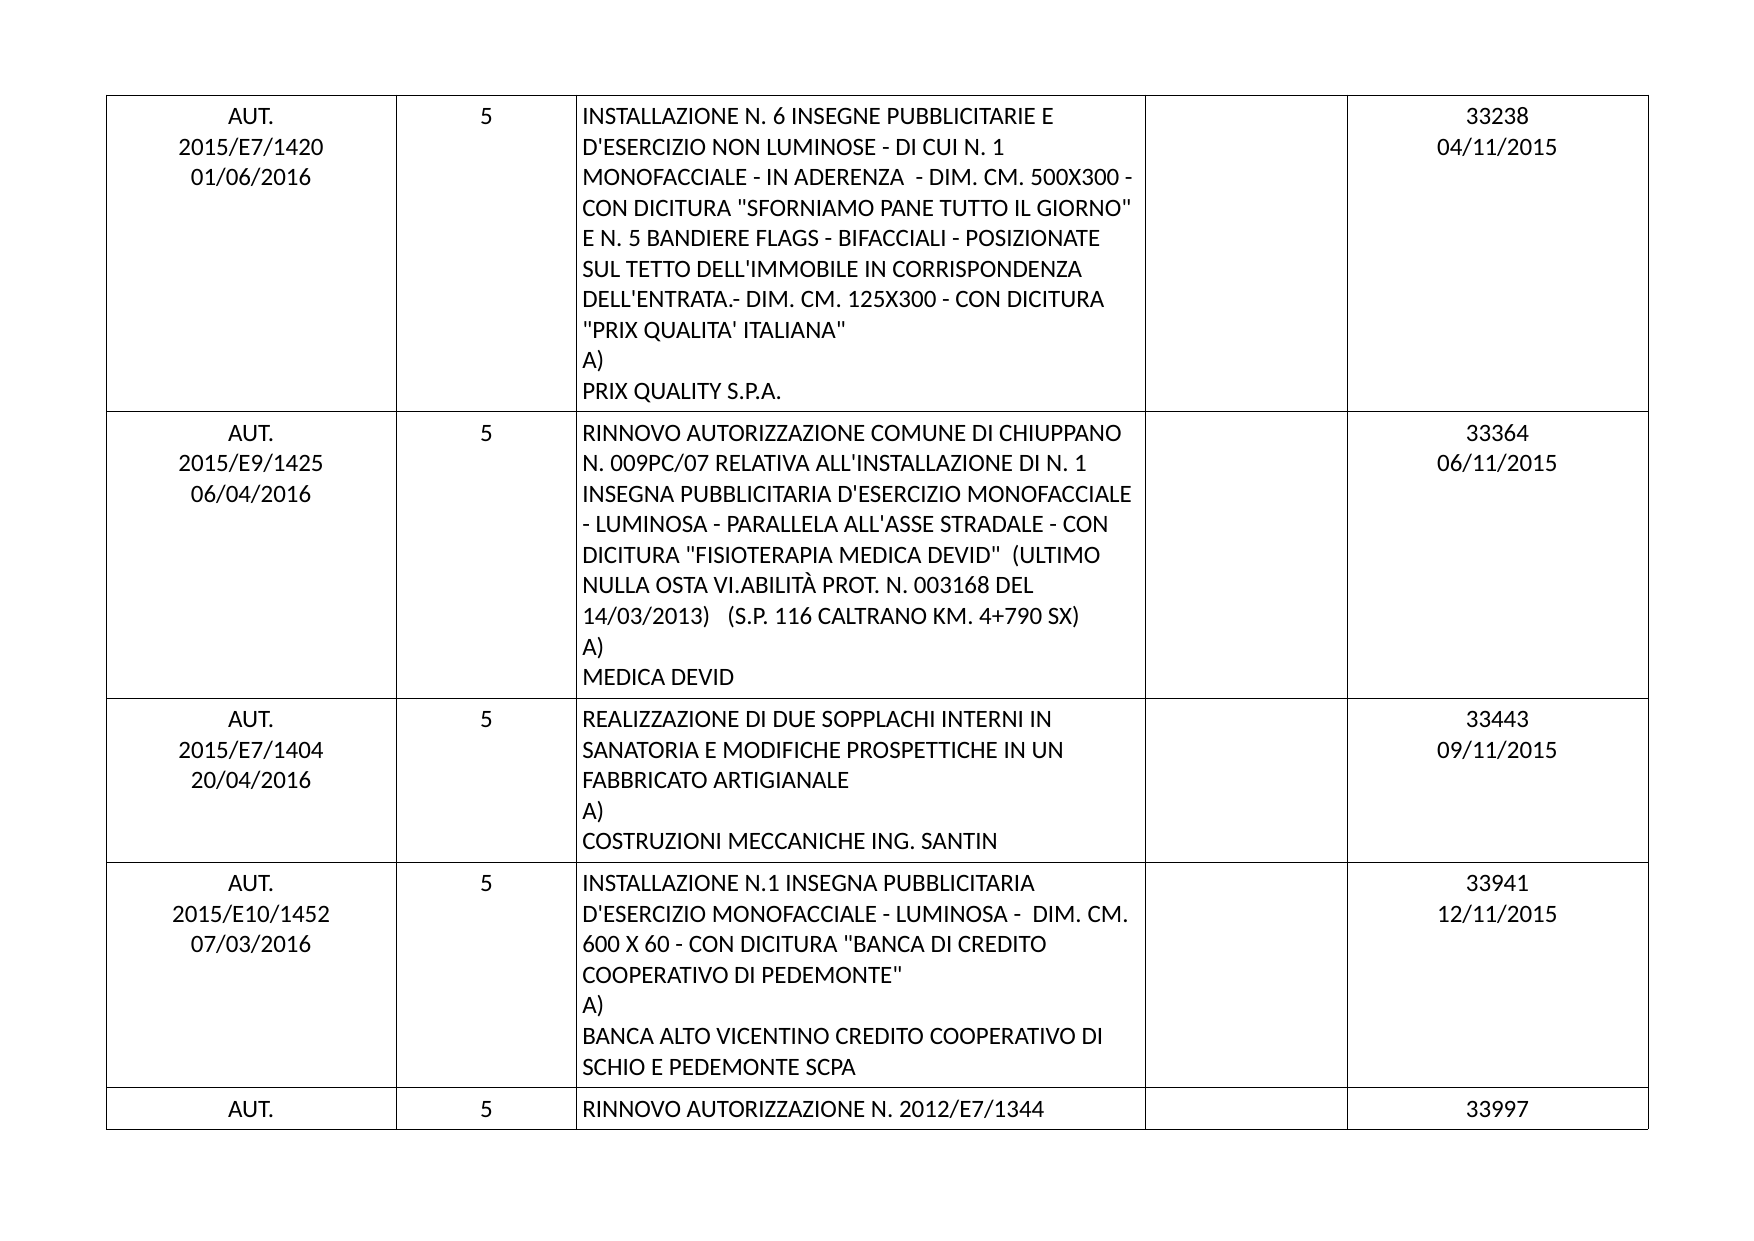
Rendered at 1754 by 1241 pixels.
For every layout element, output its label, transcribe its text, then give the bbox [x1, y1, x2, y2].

table_cell AUT. 2015/E10/1452 07/03/2016 [107, 863, 396, 1087]
table_cell Realizzazione di due sopplachi interni in sanatoria e modifiche prospettiche in un fabbricato artigianale A) Costruzioni meccaniche ing. santin [577, 699, 1145, 862]
table_cell 33443 09/11/2015 [1348, 699, 1648, 862]
table_cell Rinnovo autorizzazione comune di chiuppano n. 009pc/07 relativa all'installazione di n. 1 insegna pubblicitaria d'esercizio monofacciale - luminosa - parallela all'asse stradale - con dicitura "fisioterapia medica devid" (ultimo nulla osta vi.abilità prot. n. 003168 del 14/03/2013) (s.p. 116 caltrano km. 4+790 sx) A) Medica devid [577, 412, 1145, 697]
table_cell [1146, 412, 1347, 697]
table_cell [1146, 96, 1347, 411]
table_cell 5 [397, 412, 576, 697]
table_cell AUT. 2015/E9/1425 06/04/2016 [107, 412, 396, 697]
table_cell Installazione n.1 insegna pubblicitaria d'esercizio monofacciale - luminosa - dim. cm. 600 x 60 - con dicitura "banca di credito cooperativo di pedemonte" A) Banca alto vicentino credito cooperativo di schio e pedemonte scpa [577, 863, 1145, 1087]
table_cell 5 [397, 863, 576, 1087]
table_cell AUT. 2015/E7/1420 01/06/2016 [107, 96, 396, 411]
table_cell 33364 06/11/2015 [1348, 412, 1648, 697]
table_cell 33238 04/11/2015 [1348, 96, 1648, 411]
table_cell 33941 12/11/2015 [1348, 863, 1648, 1087]
table_cell 5 [397, 96, 576, 411]
table_cell [1146, 863, 1347, 1087]
table_cell 5 [397, 699, 576, 862]
table_cell AUT. 2015/E7/1404 20/04/2016 [107, 699, 396, 862]
table_cell AUT. [107, 1088, 396, 1129]
table_cell 5 [397, 1088, 576, 1129]
table_cell 33997 [1348, 1088, 1648, 1129]
table_cell Rinnovo autorizzazione n. 2012/e7/1344 [577, 1088, 1145, 1129]
table_cell [1146, 699, 1347, 862]
table_cell [1146, 1088, 1347, 1129]
table_cell Installazione n. 6 insegne pubblicitarie e d'esercizio non luminose - di cui n. 1 monofacciale - in aderenza - dim. cm. 500x300 - con dicitura "sforniamo pane tutto il giorno" e n. 5 bandiere flags - bifacciali - posizionate sul tetto dell'immobile in corrispondenza dell'entrata.- dim. cm. 125x300 - con dicitura "prix qualita' italiana" A) Prix quality s.p.a. [577, 96, 1145, 411]
